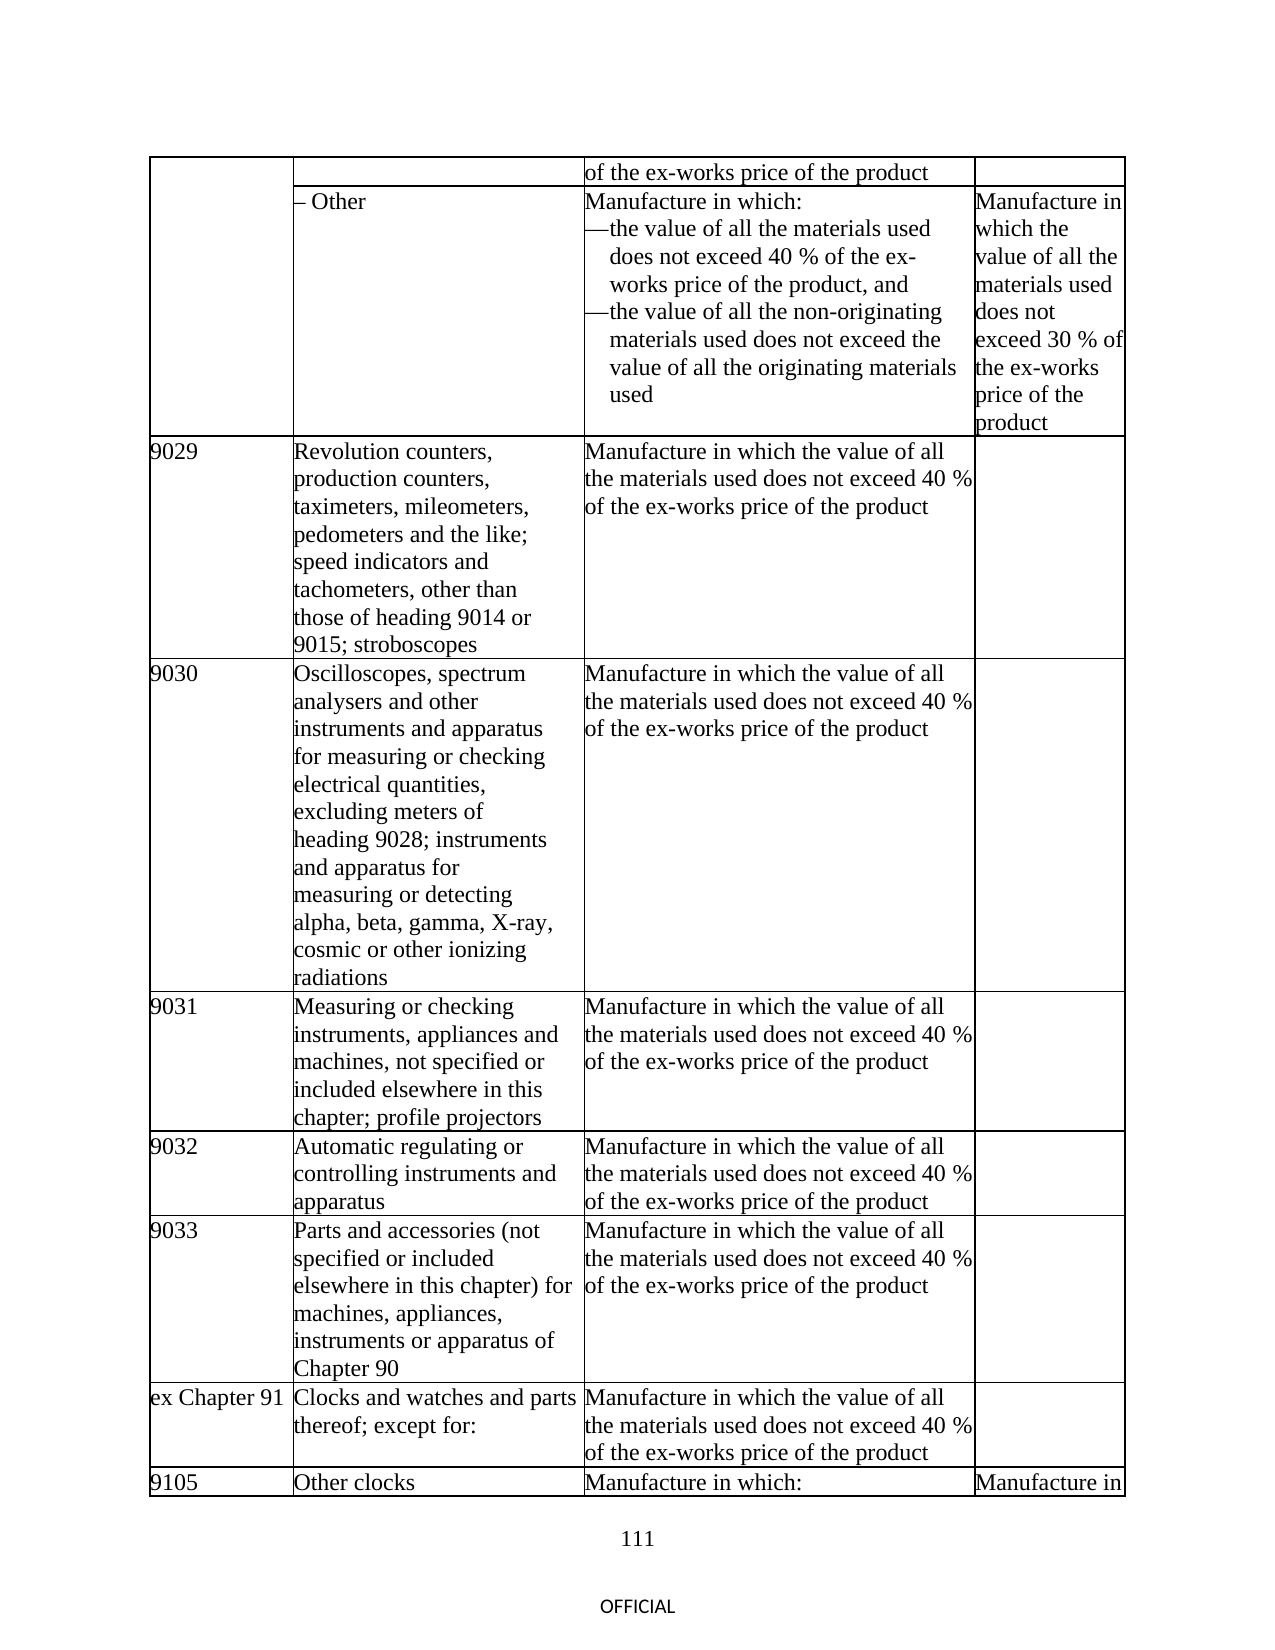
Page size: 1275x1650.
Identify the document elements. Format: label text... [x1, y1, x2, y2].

table_cell 9032 [151, 1132, 293, 1214]
table_cell 9031 [151, 992, 293, 1130]
table_cell 9030 [151, 659, 293, 991]
table_cell Other clocks [294, 1468, 584, 1495]
table_cell 9033 [151, 1216, 293, 1382]
table_cell [976, 1132, 1124, 1214]
table_cell [976, 1383, 1124, 1466]
table_cell Measuring or checking instruments, appliances and machines, not specified or included elsewhere in this chapter; profile projectors [294, 992, 584, 1130]
table_cell ex Chapter 91 [151, 1383, 293, 1466]
table_cell Manufacture in which the value of all the materials used does not exceed 40 % of the ex-works price of the product [585, 659, 974, 991]
table_cell Manufacture in which: [585, 187, 974, 215]
table_cell Manufacture in which the value of all the materials used does not exceed 40 % of the ex-works price of the product [585, 437, 974, 658]
table_cell – Other [294, 187, 584, 435]
table_cell [976, 1216, 1124, 1382]
table_cell Manufacture in which the value of all the materials used does not exceed 40 % of the ex-works price of the product [585, 1216, 974, 1382]
table_header — [585, 297, 609, 408]
table_header the value of all the non-originating materials used does not exceed the value of all the originating materials used [609, 297, 974, 408]
table_cell Manufacture in which the value of all the materials used does not exceed 40 % of the ex-works price of the product [585, 992, 974, 1130]
table_cell Oscilloscopes, spectrum analysers and other instruments and apparatus for measuring or checking electrical quantities, excluding meters of heading 9028; instruments and apparatus for measuring or detecting alpha, beta, gamma, X-ray, cosmic or other ionizing radiations [294, 659, 584, 991]
table_cell 9105 [151, 1468, 293, 1495]
table_header — [585, 215, 609, 297]
table_cell 9029 [151, 437, 293, 658]
table_cell Automatic regulating or controlling instruments and apparatus [294, 1132, 584, 1214]
table_cell [151, 158, 293, 435]
table_cell of the ex-works price of the product [585, 158, 974, 185]
table_cell Revolution counters, production counters, taximeters, mileometers, pedometers and the like; speed indicators and tachometers, other than those of heading 9014 or 9015; stroboscopes [294, 437, 584, 658]
table_cell Manufacture in which the value of all the materials used does not exceed 30 % of the ex-works price of the product [976, 187, 1124, 435]
table_cell [585, 408, 974, 435]
table_cell Manufacture in which the value of all the materials used does not exceed 40 % of the ex-works price of the product [585, 1132, 974, 1214]
table_header the value of all the materials used does not exceed 40 % of the ex-works price of the product, and [609, 215, 974, 297]
table_cell Clocks and watches and parts thereof; except for: [294, 1383, 584, 1466]
table_cell Manufacture in which: [585, 1468, 974, 1495]
table_cell Parts and accessories (not specified or included elsewhere in this chapter) for machines, appliances, instruments or apparatus of Chapter 90 [294, 1216, 584, 1382]
table_cell [976, 992, 1124, 1130]
table_cell Manufacture in [976, 1468, 1124, 1495]
table_cell Manufacture in which the value of all the materials used does not exceed 40 % of the ex-works price of the product [585, 1383, 974, 1466]
table_cell [976, 437, 1124, 658]
table_cell [976, 158, 1124, 185]
table_cell [976, 659, 1124, 991]
table_cell [294, 158, 584, 185]
